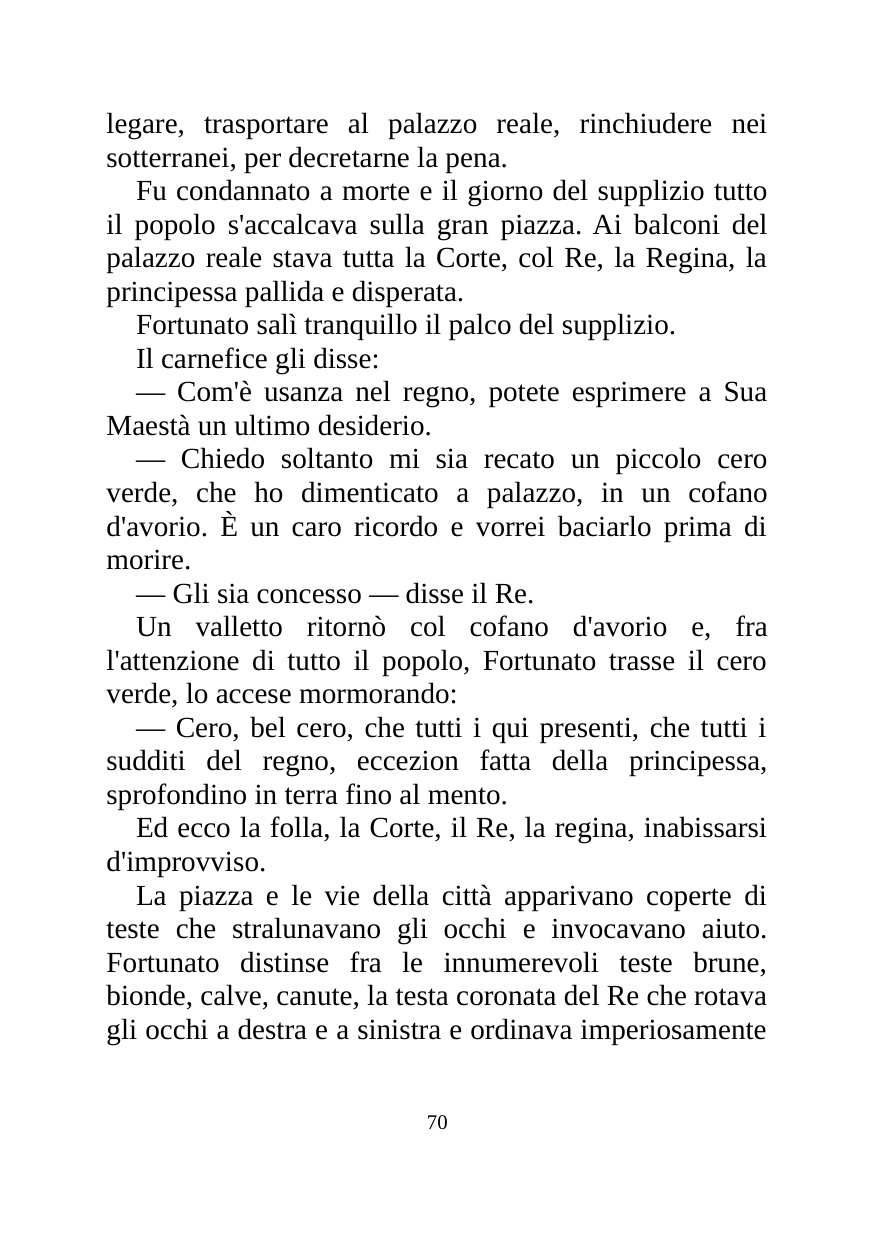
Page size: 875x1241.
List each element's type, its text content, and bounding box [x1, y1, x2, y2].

text Ed ecco la folla, la Corte, il Re, la regina, inabissarsi d'improvviso. [106, 811, 768, 878]
text — Chiedo soltanto mi sia recato un piccolo cero verde, che ho dimenticato a palazzo, in un cofano d'avorio. È un caro ricordo e vorrei baciarlo prima di morire. [106, 442, 768, 576]
text Fortunato salì tranquillo il palco del supplizio. [106, 307, 768, 341]
text La piazza e le vie della città apparivano coperte di teste che stralunavano gli occhi e invocavano aiuto. Fortunato distinse fra le innumerevoli teste brune, bionde, calve, canute, la testa coronata del Re che rotava gli occhi a destra e a sinistra e ordinava imperiosamente [106, 878, 768, 1045]
text — Cero, bel cero, che tutti i qui presenti, che tutti i sudditi del regno, eccezion fatta della principessa, sprofondino in terra fino al mento. [106, 710, 768, 811]
text legare, trasportare al palazzo reale, rinchiudere nei sotterranei, per decretarne la pena. [106, 106, 768, 173]
text — Gli sia concesso — disse il Re. [106, 576, 768, 609]
text Un valletto ritornò col cofano d'avorio e, fra l'attenzione di tutto il popolo, Fortunato trasse il cero verde, lo accese mormorando: [106, 609, 768, 710]
text Fu condannato a morte e il giorno del supplizio tutto il popolo s'accalcava sulla gran piazza. Ai balconi del palazzo reale stava tutta la Corte, col Re, la Regina, la principessa pallida e disperata. [106, 173, 768, 307]
text — Com'è usanza nel regno, potete esprimere a Sua Maestà un ultimo desiderio. [106, 374, 768, 442]
text Il carnefice gli disse: [106, 341, 768, 374]
